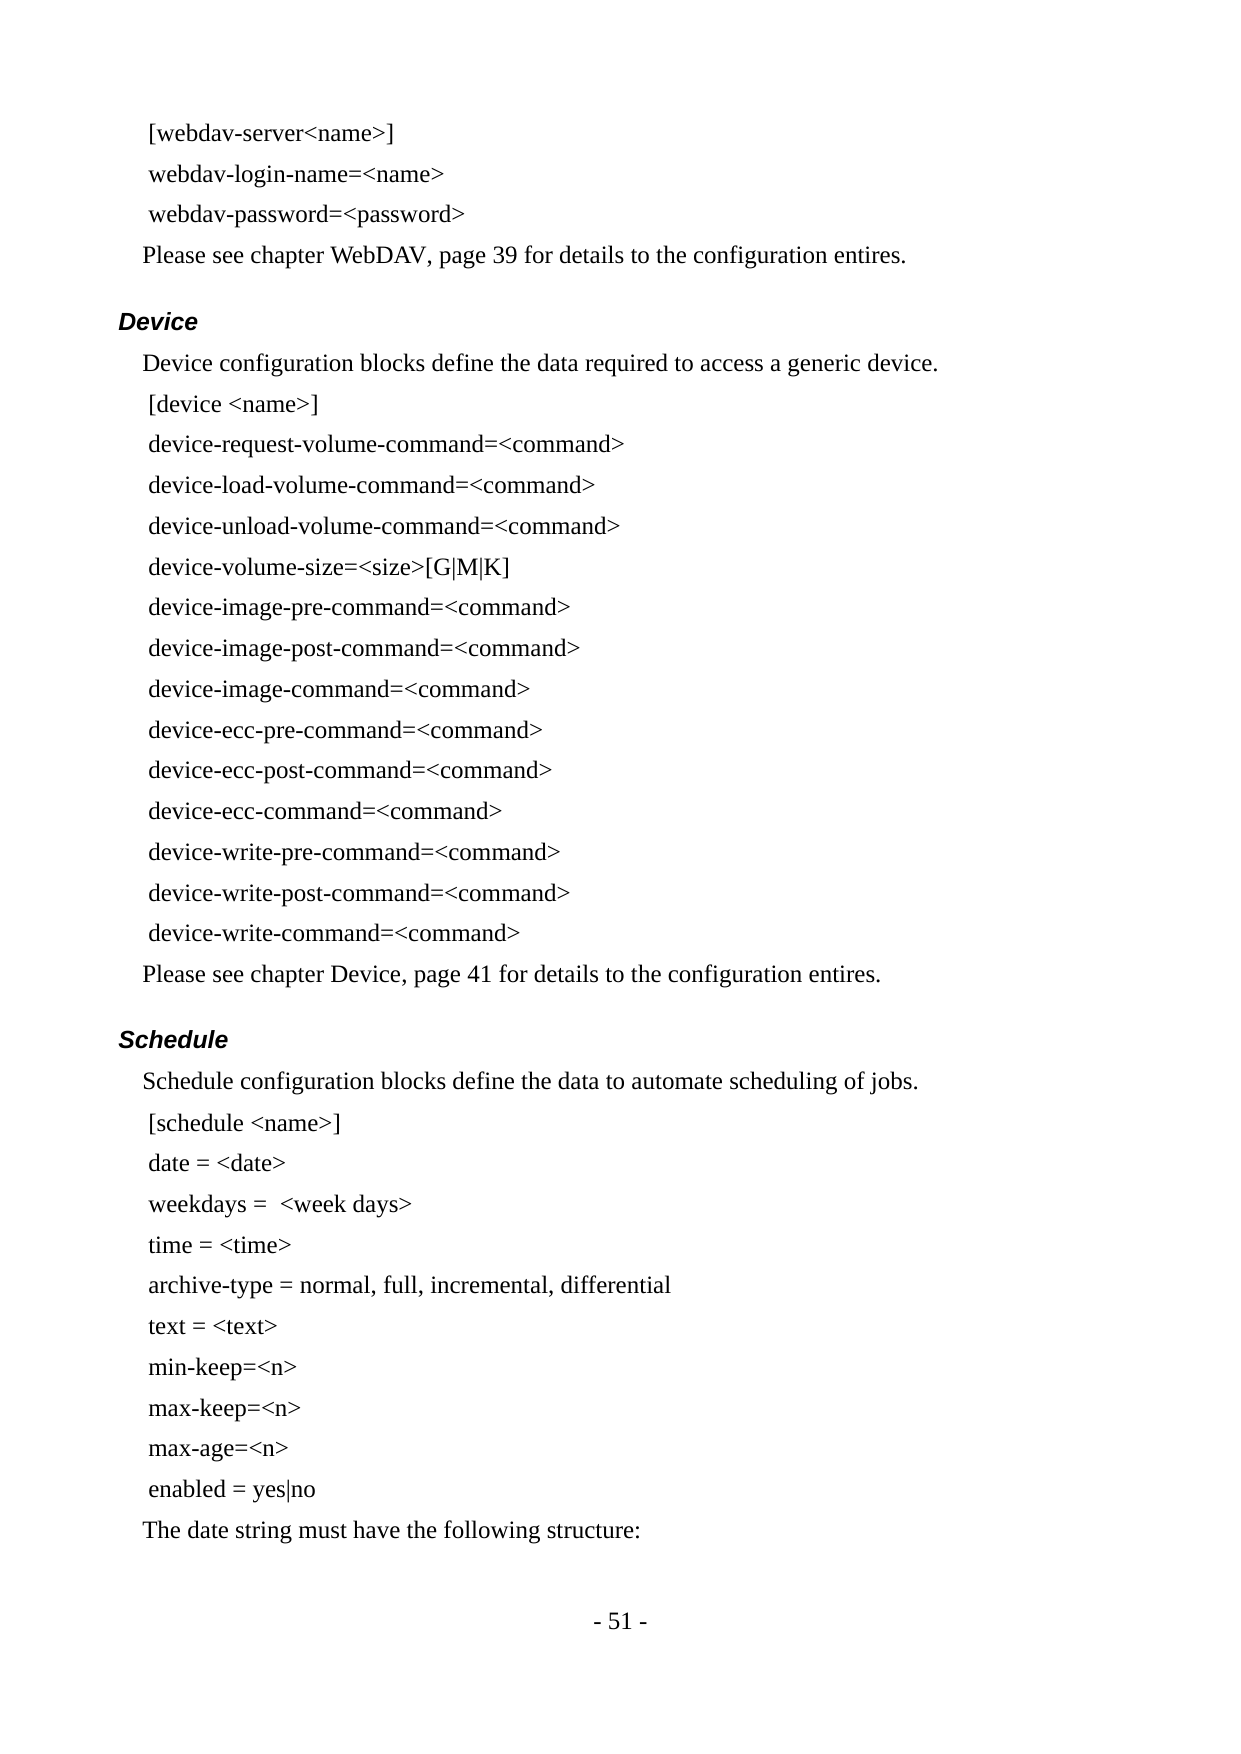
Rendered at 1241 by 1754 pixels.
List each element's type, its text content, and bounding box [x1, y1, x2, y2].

text device-write-command=<command> [148, 918, 1122, 947]
text device-ecc-post-command=<command> [148, 755, 1122, 784]
subtitle Schedule [118, 1025, 1122, 1054]
text [schedule <name>] [148, 1108, 1122, 1136]
text device-unload-volume-command=<command> [148, 511, 1122, 540]
text device-ecc-pre-command=<command> [148, 715, 1122, 743]
text device-request-volume-command=<command> [148, 429, 1122, 458]
text max-keep=<n> [148, 1393, 1122, 1421]
text device-volume-size=<size>[G|M|K] [148, 552, 1122, 581]
text device-write-pre-command=<command> [148, 837, 1122, 866]
text Please see chapter Device, page 41 for details to the configuration entires. [118, 959, 1122, 988]
text device-image-pre-command=<command> [148, 592, 1122, 621]
text weekdays = <week days> [148, 1189, 1122, 1218]
text date = <date> [148, 1148, 1122, 1177]
text archive-type = normal, full, incremental, differential [148, 1271, 1122, 1299]
text webdav-password=<password> [148, 199, 1122, 228]
text text = <text> [148, 1311, 1122, 1340]
text device-write-post-command=<command> [148, 878, 1122, 906]
text device-load-volume-command=<command> [148, 470, 1122, 499]
text [device <name>] [148, 389, 1122, 418]
text device-ecc-command=<command> [148, 796, 1122, 825]
text min-keep=<n> [148, 1352, 1122, 1381]
text Schedule configuration blocks define the data to automate scheduling of jobs. [118, 1066, 1122, 1095]
text device-image-post-command=<command> [148, 633, 1122, 662]
text Please see chapter WebDAV, page 39 for details to the configuration entires. [118, 240, 1122, 269]
text device-image-command=<command> [148, 674, 1122, 703]
text time = <time> [148, 1230, 1122, 1258]
text webdav-login-name=<name> [148, 159, 1122, 188]
text The date string must have the following structure: [118, 1515, 1122, 1544]
subtitle Device [118, 307, 1122, 335]
text [webdav-server<name>] [148, 118, 1122, 147]
text max-age=<n> [148, 1433, 1122, 1462]
text enabled = yes|no [148, 1474, 1122, 1503]
text Device configuration blocks define the data required to access a generic device. [118, 348, 1122, 376]
